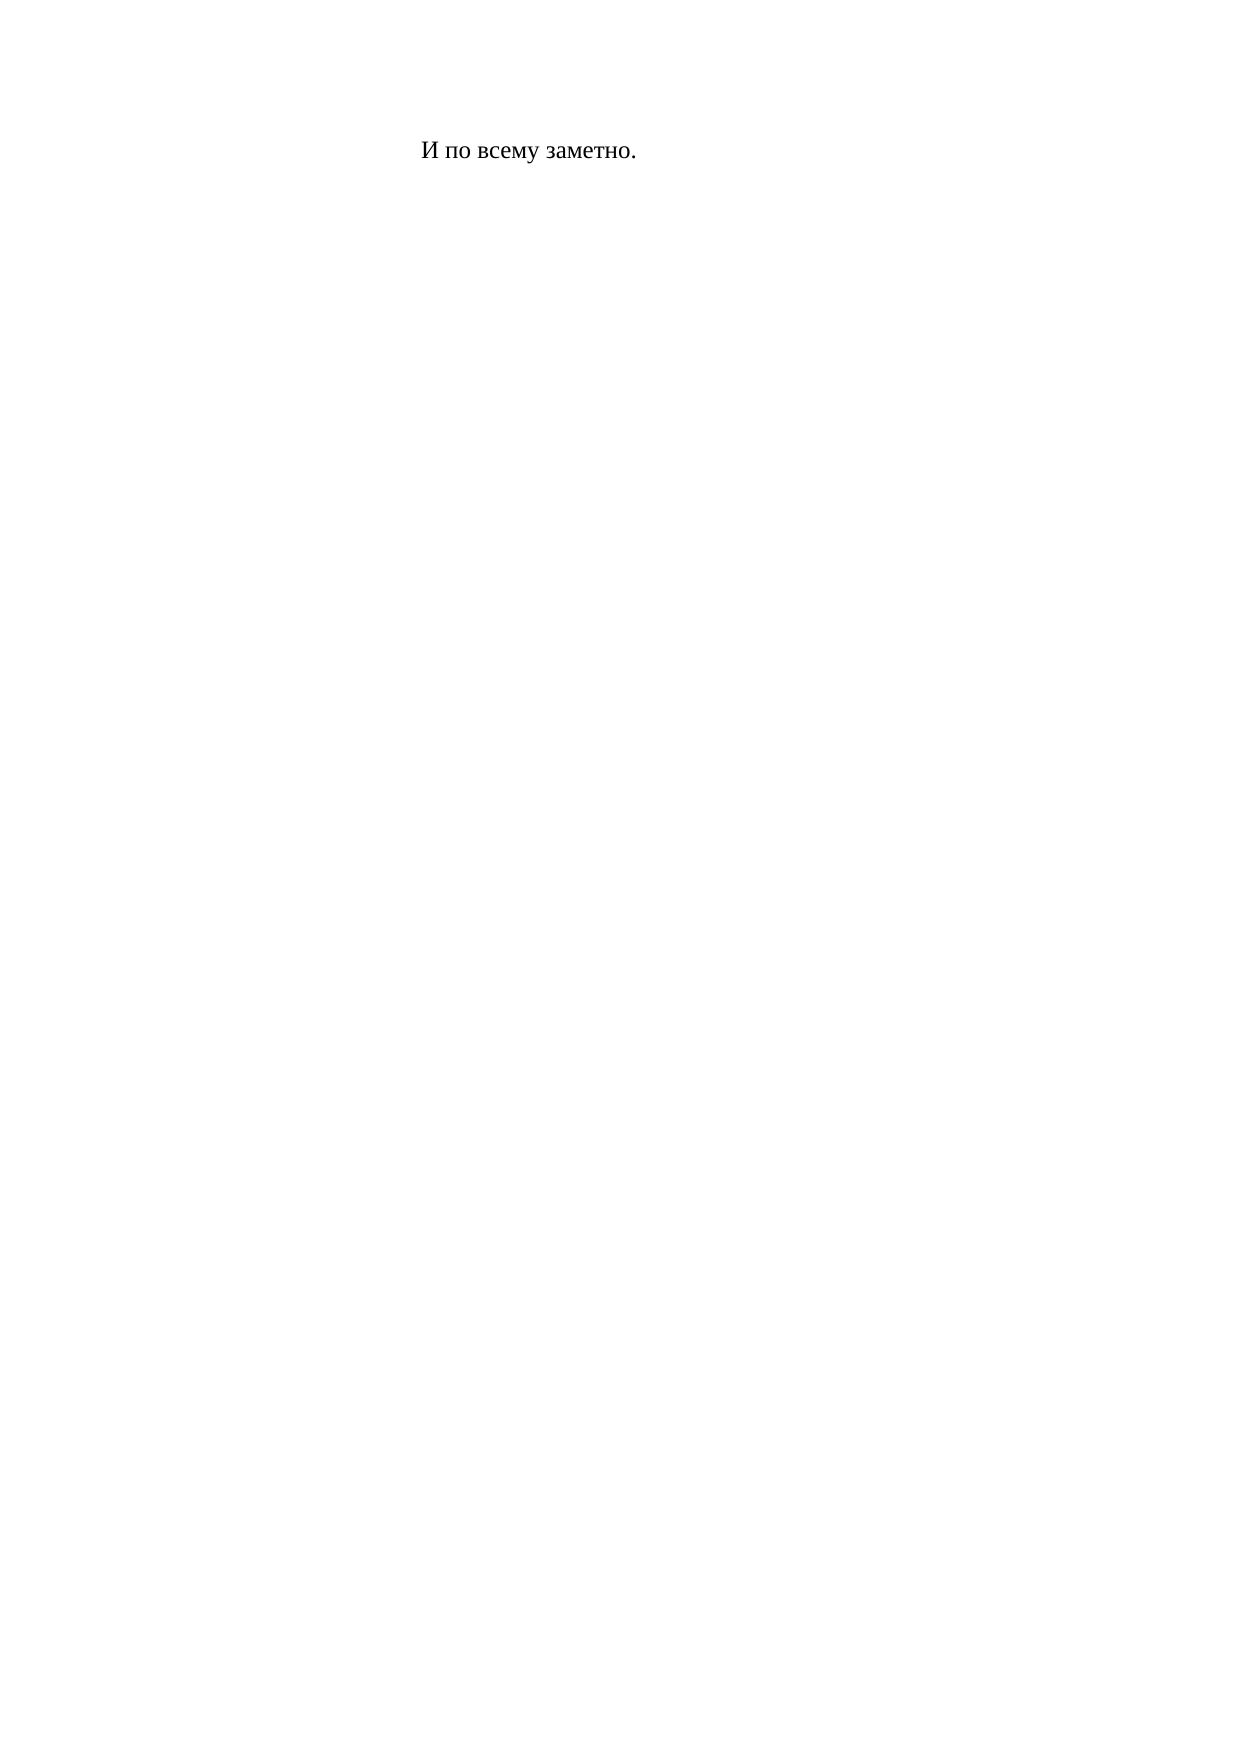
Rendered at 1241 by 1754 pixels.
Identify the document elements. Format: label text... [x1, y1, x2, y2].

text И по всему заметно. [421, 135, 1167, 164]
